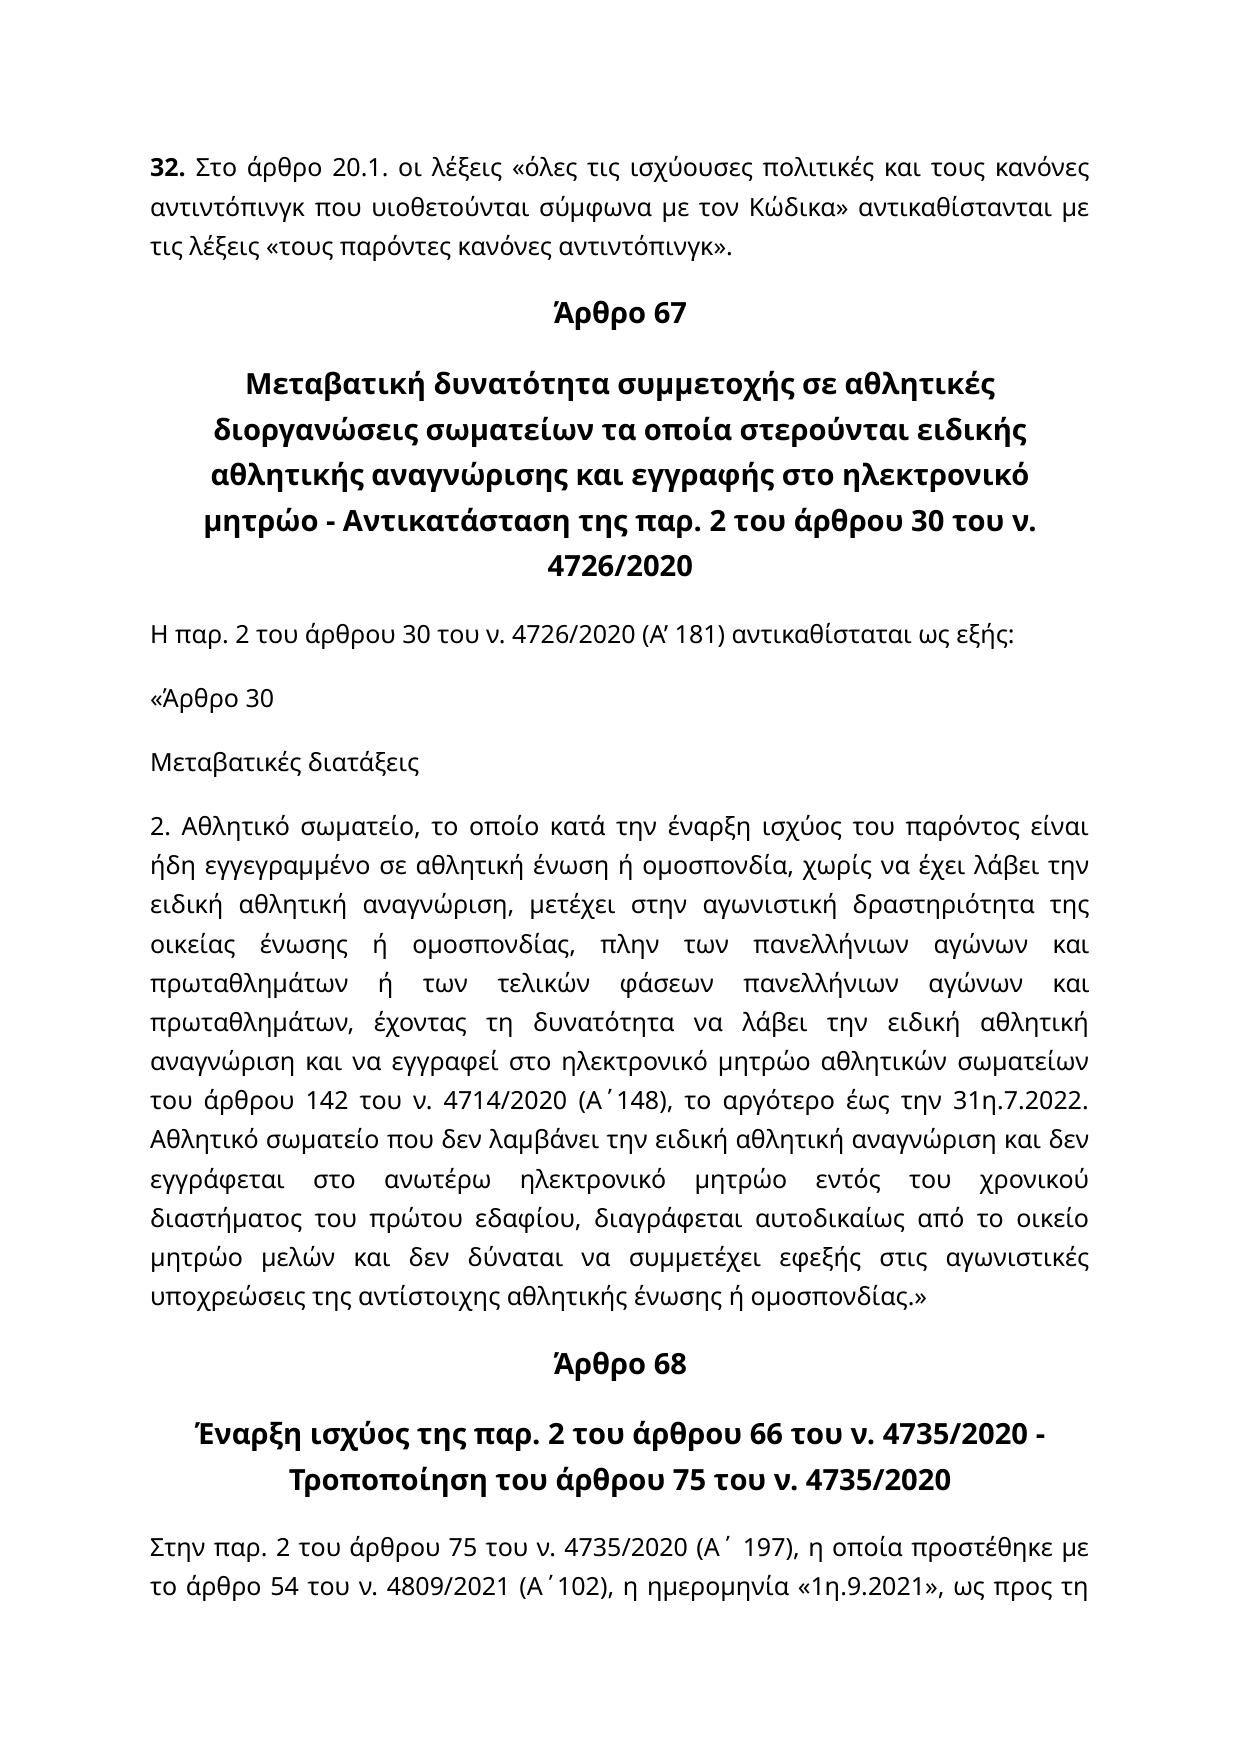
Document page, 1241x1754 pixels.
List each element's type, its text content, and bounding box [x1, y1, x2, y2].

text 2. Αθλητικό σωματείο, το οποίο κατά την έναρξη ισχύος του παρόντος είναι ήδη εγγεγραμμένο σε αθλητική ένωση ή ομοσπονδία, χωρίς να έχει λάβει την ειδική αθλητική αναγνώριση, μετέχει στην αγωνιστική δραστηριότητα της οικείας ένωσης ή ομοσπονδίας, πλην των πανελλήνιων αγώνων και πρωταθλημάτων ή των τελικών φάσεων πανελλήνιων αγώνων και πρωταθλημάτων, έχοντας τη δυνατότητα να λάβει την ειδική αθλητική αναγνώριση και να εγγραφεί στο ηλεκτρονικό μητρώο αθλητικών σωματείων του άρθρου 142 του ν. 4714/2020 (Α΄148), το αργότερο έως την 31η.7.2022. Αθλητικό σωματείο που δεν λαμβάνει την ειδική αθλητική αναγνώριση και δεν εγγράφεται στο ανωτέρω ηλεκτρονικό μητρώο εντός του χρονικού διαστήματος του πρώτου εδαφίου, διαγράφεται αυτοδικαίως από το οικείο μητρώο μελών και δεν δύναται να συμμετέχει εφεξής στις αγωνιστικές υποχρεώσεις της αντίστοιχης αθλητικής ένωσης ή ομοσπονδίας.» [150, 809, 1090, 1313]
subtitle Άρθρο 68 [150, 1343, 1090, 1383]
text «Άρθρο 30 [150, 680, 1090, 714]
text 32. Στο άρθρο 20.1. οι λέξεις «όλες τις ισχύουσες πολιτικές και τους κανόνες αντιντόπινγκ που υιοθετούνται σύμφωνα με τον Κώδικα» αντικαθίστανται με τις λέξεις «τους παρόντες κανόνες αντιντόπινγκ». [150, 150, 1090, 262]
subtitle Μεταβατική δυνατότητα συμμετοχής σε αθλητικές διοργανώσεις σωματείων τα οποία στερούνται ειδικής αθλητικής αναγνώρισης και εγγραφής στο ηλεκτρονικό μητρώο - Αντικατάσταση της παρ. 2 του άρθρου 30 του ν. 4726/2020 [150, 363, 1090, 585]
subtitle Έναρξη ισχύος της παρ. 2 του άρθρου 66 του ν. 4735/2020 - Τροποποίηση του άρθρου 75 του ν. 4735/2020 [150, 1413, 1090, 1499]
text Μεταβατικές διατάξεις [150, 744, 1090, 779]
subtitle Άρθρο 67 [150, 292, 1090, 332]
text Στην παρ. 2 του άρθρου 75 του ν. 4735/2020 (Α΄ 197), η οποία προστέθηκε με το άρθρο 54 του ν. 4809/2021 (Α΄102), η ημερομηνία «1η.9.2021», ως προς τη [150, 1530, 1090, 1603]
text Η παρ. 2 του άρθρου 30 του ν. 4726/2020 (Α’ 181) αντικαθίσταται ως εξής: [150, 616, 1090, 650]
